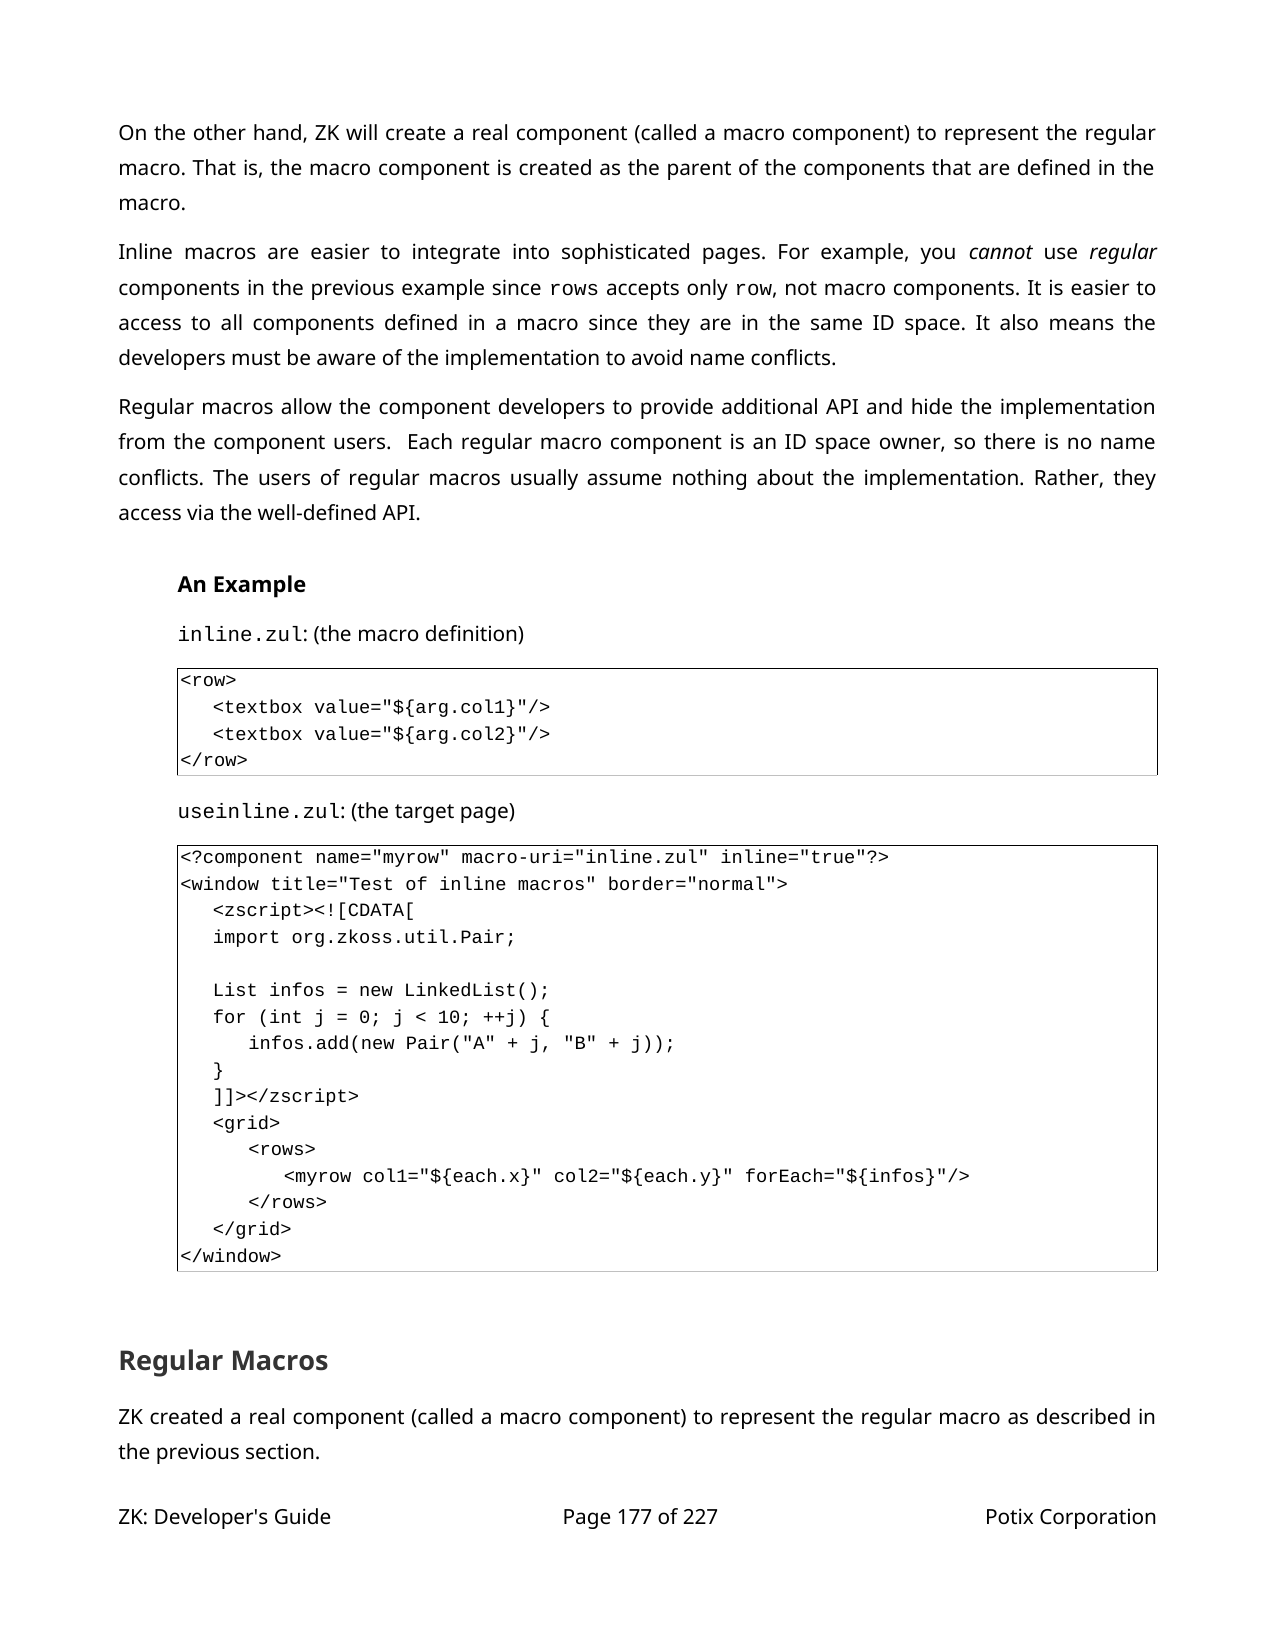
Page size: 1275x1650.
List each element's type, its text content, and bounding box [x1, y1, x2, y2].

text <row> <textbox value="${arg.col1}"/> <textbox value="${arg.col2}"/> </row> [178, 669, 1157, 775]
subtitle An Example [177, 568, 1157, 598]
text Inline macros are easier to integrate into sophisticated pages. For example, you cannot use regular components in the previous example since rows accepts only row, not macro components. It is easier to access to all components defined in a macro since they are in the same ID space. It also means the developers must be aware of the implementation to avoid name conflicts. [118, 237, 1157, 372]
text inline.zul: (the macro definition) [177, 619, 1157, 648]
text ZK created a real component (called a macro component) to represent the regular macro as described in the previous section. [118, 1402, 1157, 1466]
text <?component name="myrow" macro-uri="inline.zul" inline="true"?> <window title="Test of inline macros" border="normal"> <zscript><![CDATA[ import org.zkoss.util.Pair; List infos = new LinkedList(); for (int j = 0; j < 10; ++j) { infos.add(new Pair("A" + j, "B" + j)); } ]]></zscript> <grid> <rows> <myrow col1="${each.x}" col2="${each.y}" forEach="${infos}"/> </rows> </grid> </window> [178, 846, 1157, 1271]
text useinline.zul: (the target page) [177, 796, 1157, 824]
text Regular macros allow the component developers to provide additional API and hide the implementation from the component users. Each regular macro component is an ID space owner, so there is no name conflicts. The users of regular macros usually assume nothing about the implementation. Rather, they access via the well-defined API. [118, 392, 1157, 526]
subtitle Regular Macros [118, 1342, 1157, 1378]
text On the other hand, ZK will create a real component (called a macro component) to represent the regular macro. That is, the macro component is created as the parent of the components that are defined in the macro. [118, 118, 1157, 217]
